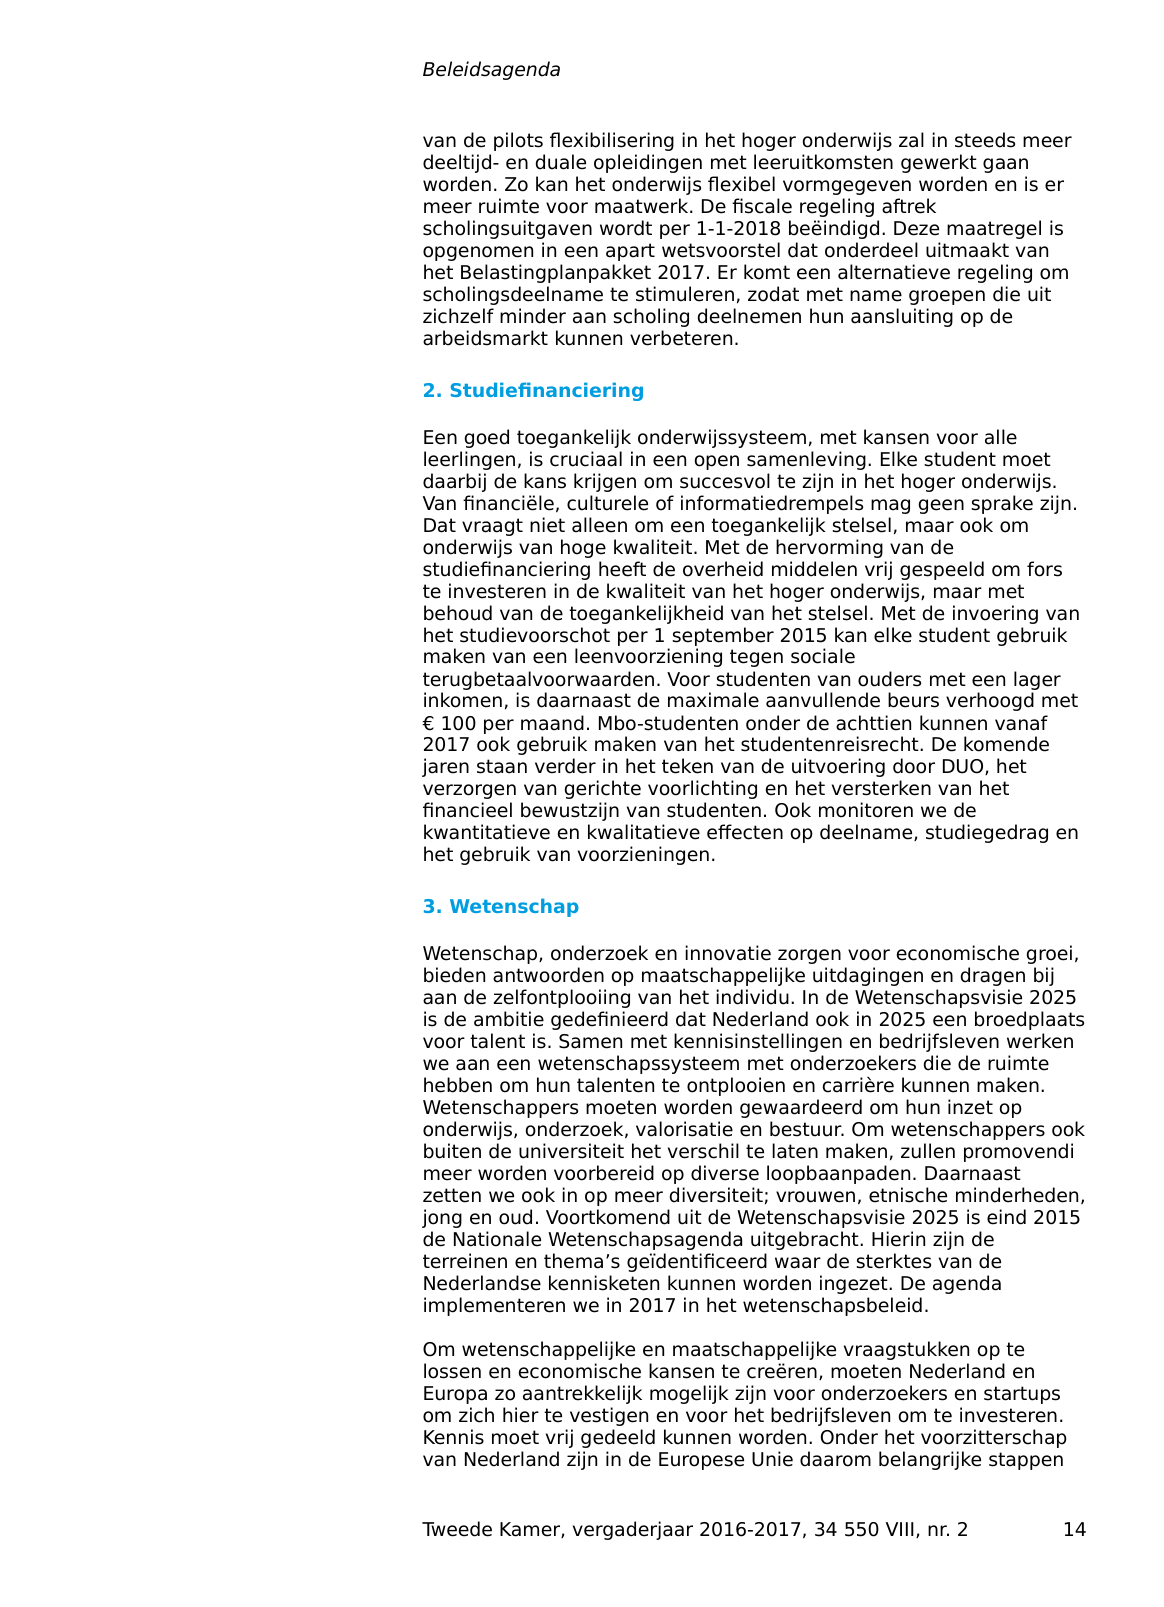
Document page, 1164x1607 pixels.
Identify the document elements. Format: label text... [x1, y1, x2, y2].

subtitle 3. Wetenschap [422, 896, 1087, 918]
text van de pilots flexibilisering in het hoger onderwijs zal in steeds meer deeltijd- en duale opleidingen met leeruitkomsten gewerkt gaan worden. Zo kan het onderwijs flexibel vormgegeven worden en is er meer ruimte voor maatwerk. De fiscale regeling aftrek scholingsuitgaven wordt per 1-1-2018 beëindigd. Deze maatregel is opgenomen in een apart wetsvoorstel dat onderdeel uitmaakt van het Belastingplanpakket 2017. Er komt een alternatieve regeling om scholingsdeelname te stimuleren, zodat met name groepen die uit zichzelf minder aan scholing deelnemen hun aansluiting op de arbeidsmarkt kunnen verbeteren. [422, 130, 1087, 350]
subtitle 2. Studiefinanciering [422, 380, 1087, 402]
text Wetenschap, onderzoek en innovatie zorgen voor economische groei, bieden antwoorden op maatschappelijke uitdagingen en dragen bij aan de zelfontplooiing van het individu. In de Wetenschapsvisie 2025 is de ambitie gedefinieerd dat Nederland ook in 2025 een broedplaats voor talent is. Samen met kennisinstellingen en bedrijfsleven werken we aan een wetenschapssysteem met onderzoekers die de ruimte hebben om hun talenten te ontplooien en carrière kunnen maken. Wetenschappers moeten worden gewaardeerd om hun inzet op onderwijs, onderzoek, valorisatie en bestuur. Om wetenschappers ook buiten de universiteit het verschil te laten maken, zullen promovendi meer worden voorbereid op diverse loopbaanpaden. Daarnaast zetten we ook in op meer diversiteit; vrouwen, etnische minderheden, jong en oud. Voortkomend uit de Wetenschapsvisie 2025 is eind 2015 de Nationale Wetenschapsagenda uitgebracht. Hierin zijn de terreinen en thema’s geïdentificeerd waar de sterktes van de Nederlandse kennisketen kunnen worden ingezet. De agenda implementeren we in 2017 in het wetenschapsbeleid. [422, 943, 1087, 1317]
text Om wetenschappelijke en maatschappelijke vraagstukken op te lossen en economische kansen te creëren, moeten Nederland en Europa zo aantrekkelijk mogelijk zijn voor onderzoekers en startups om zich hier te vestigen en voor het bedrijfsleven om te investeren. Kennis moet vrij gedeeld kunnen worden. Onder het voorzitterschap van Nederland zijn in de Europese Unie daarom belangrijke stappen [422, 1339, 1087, 1471]
text Een goed toegankelijk onderwijssysteem, met kansen voor alle leerlingen, is cruciaal in een open samenleving. Elke student moet daarbij de kans krijgen om succesvol te zijn in het hoger onderwijs. Van financiële, culturele of informatiedrempels mag geen sprake zijn. Dat vraagt niet alleen om een toegankelijk stelsel, maar ook om onderwijs van hoge kwaliteit. Met de hervorming van de studiefinanciering heeft de overheid middelen vrij gespeeld om fors te investeren in de kwaliteit van het hoger onderwijs, maar met behoud van de toegankelijkheid van het stelsel. Met de invoering van het studievoorschot per 1 september 2015 kan elke student gebruik maken van een leenvoorziening tegen sociale terugbetaalvoorwaarden. Voor studenten van ouders met een lager inkomen, is daarnaast de maximale aanvullende beurs verhoogd met € 100 per maand. Mbo-studenten onder de achttien kunnen vanaf 2017 ook gebruik maken van het studentenreisrecht. De komende jaren staan verder in het teken van de uitvoering door DUO, het verzorgen van gerichte voorlichting en het versterken van het financieel bewustzijn van studenten. Ook monitoren we de kwantitatieve en kwalitatieve effecten op deelname, studiegedrag en het gebruik van voorzieningen. [422, 427, 1087, 866]
